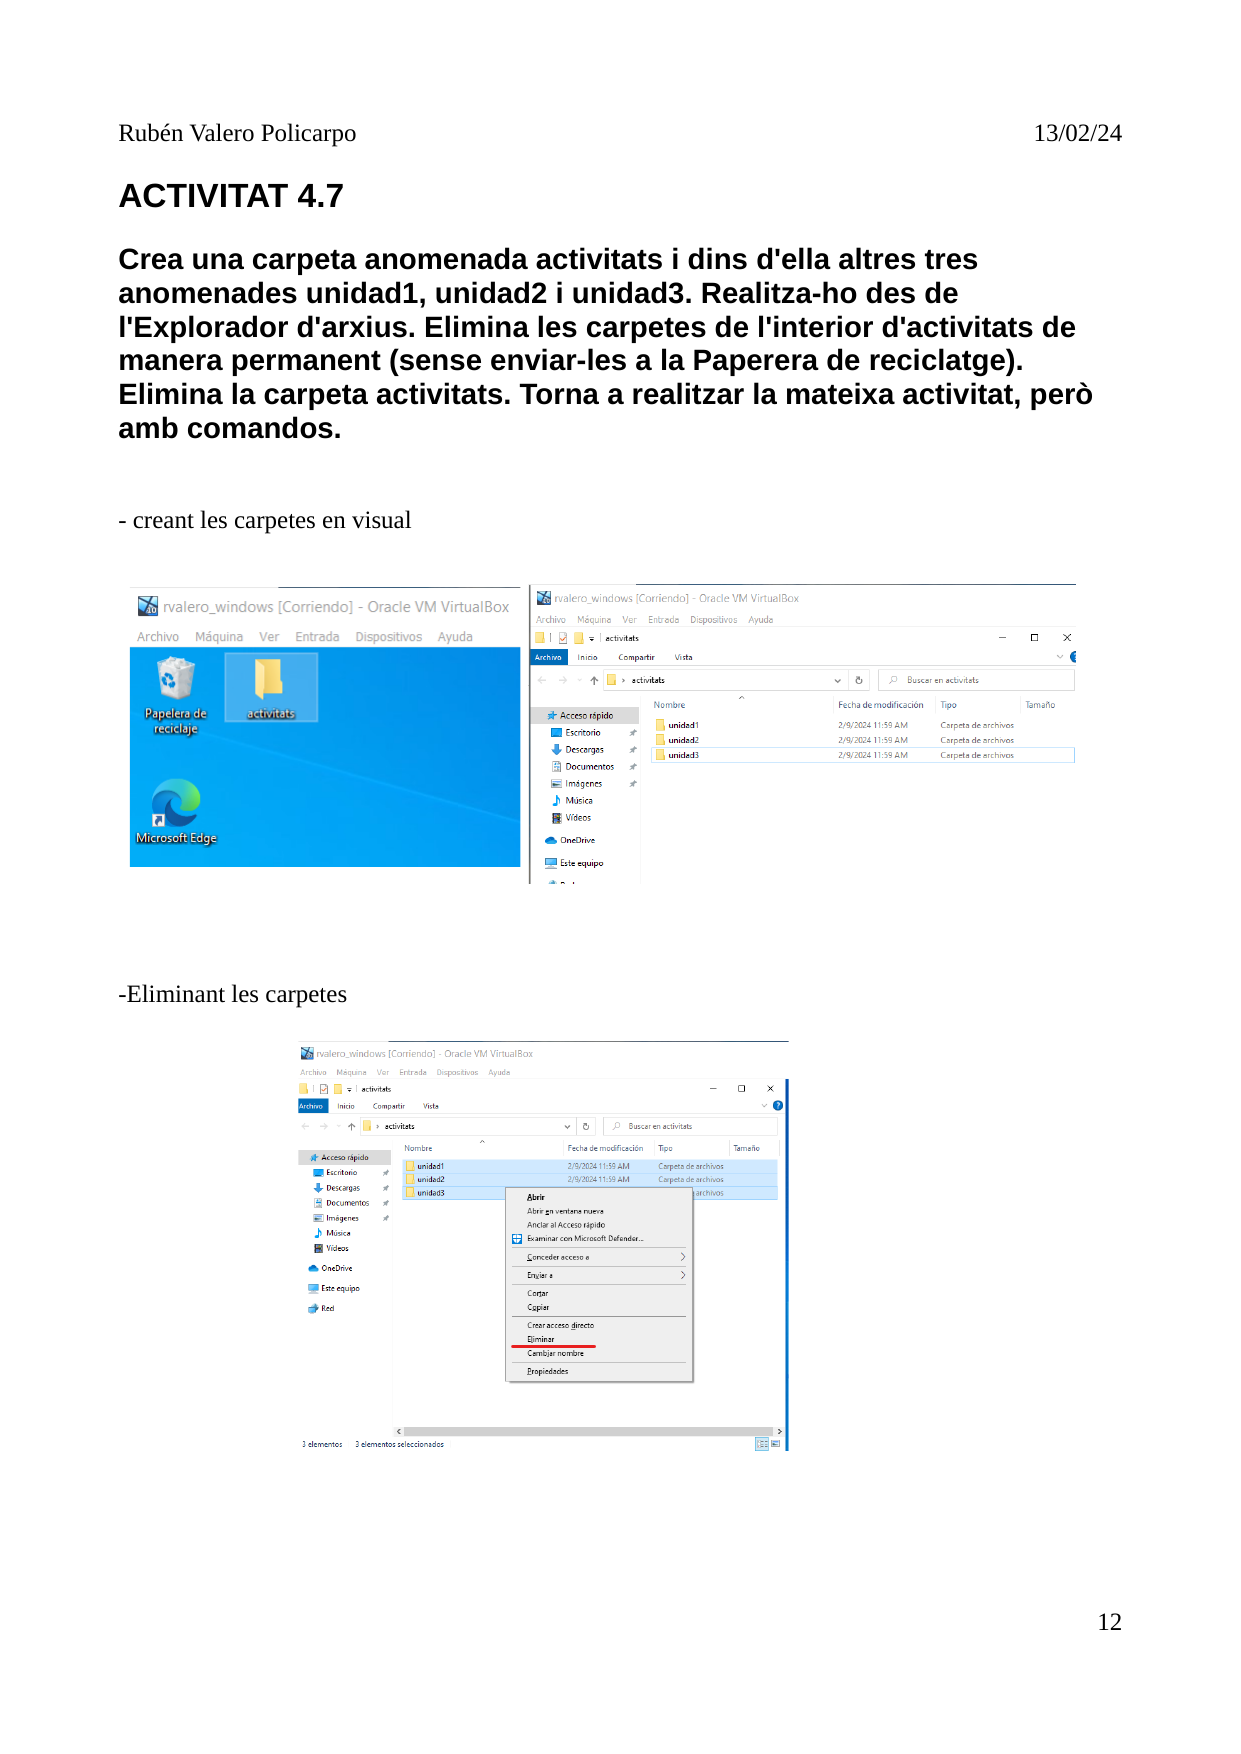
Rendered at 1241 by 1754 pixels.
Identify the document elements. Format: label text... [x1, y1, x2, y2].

text -Eliminant les carpetes [118, 979, 1122, 1008]
picture [298, 1041, 789, 1451]
picture [155, 727, 167, 732]
subtitle Crea una carpeta anomenada activitats i dins d'ella altres tres anomenades unidad1, unidad2 i unidad3. Realitza-ho des de l'Explorador d'arxius. Elimina les carpetes de l'interior d'activitats de manera permanent (sense enviar-les a la Paperera de reciclatge). Elimina la carpeta activitats. Torna a realitzar la mateixa activitat, però amb comandos. [118, 242, 1122, 444]
picture [158, 657, 194, 699]
picture [391, 780, 401, 788]
text - creant les carpetes en visual [118, 505, 1122, 533]
picture [347, 777, 385, 799]
picture [129, 587, 521, 867]
picture [157, 834, 186, 841]
picture [153, 709, 190, 720]
picture [137, 834, 153, 841]
picture [197, 834, 216, 844]
picture [180, 724, 197, 735]
picture [146, 709, 151, 717]
picture [153, 780, 200, 826]
picture [194, 709, 206, 717]
picture [528, 584, 1076, 884]
subtitle ACTIVITAT 4.7 [118, 176, 1122, 215]
